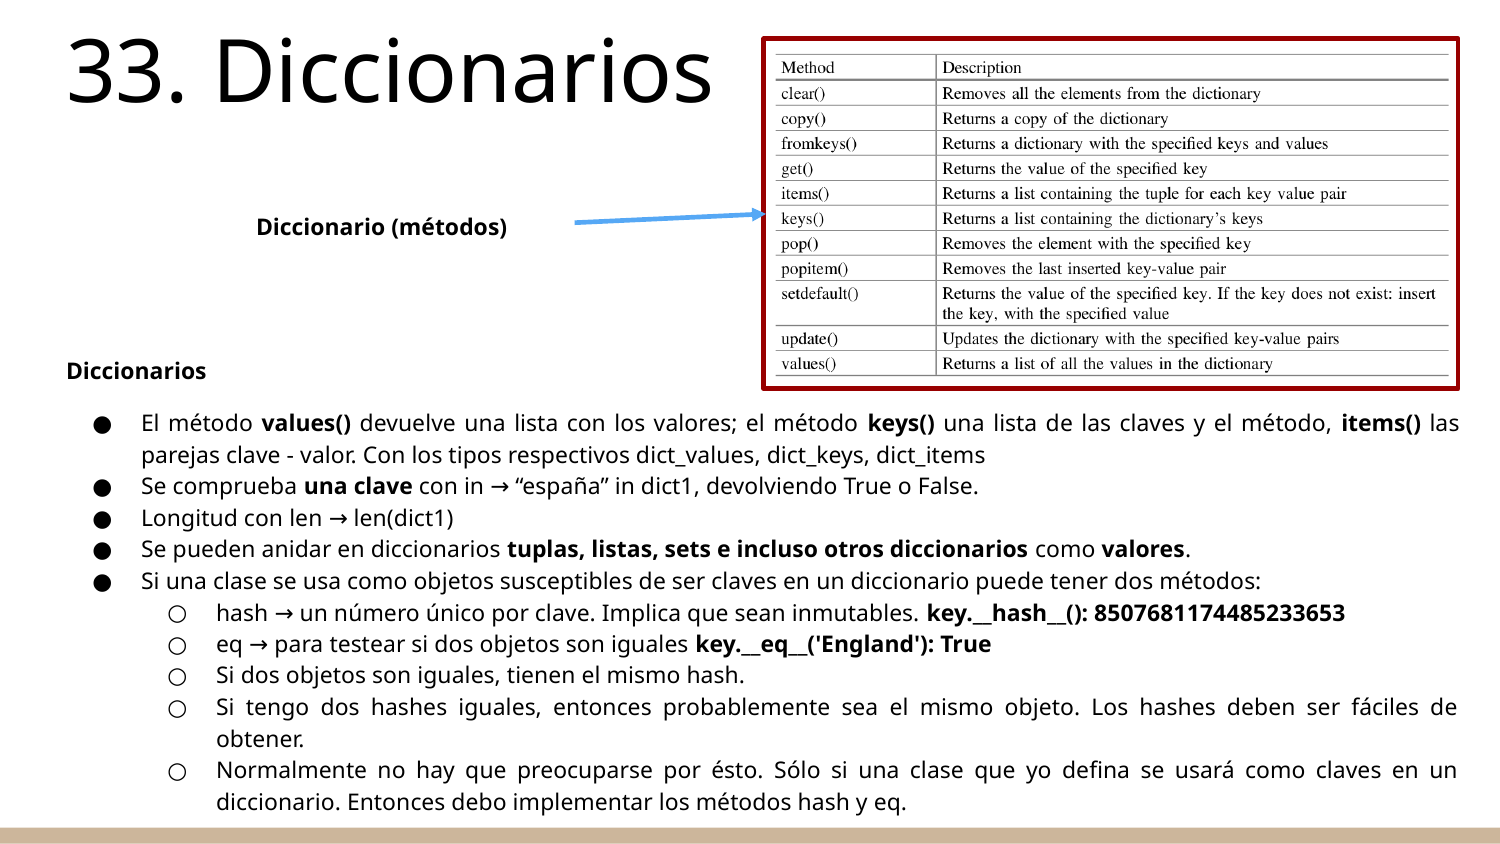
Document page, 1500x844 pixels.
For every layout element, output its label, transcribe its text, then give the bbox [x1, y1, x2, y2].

text_box Diccionario (métodos) [188, 193, 575, 256]
title 33. Diccionarios [51, 41, 761, 135]
text_box Diccionarios El método values() devuelve una lista con los valores; el método keys() una lista de las claves y el método, items() las parejas clave - valor. Con los tipos respectivos dict_values, dict_keys, dict_items Se comprueba una clave con in → “españa” in dict1, devolviendo True o False. Longitud con len → len(dict1) Se pueden anidar en diccionarios tuplas, listas, sets e incluso otros diccionarios como valores. Si una clase se usa como objetos susceptibles de ser claves en un diccionario puede tener dos métodos: hash → un número único por clave. Implica que sean inmutables. key.__hash__(): 8507681174485233653 eq → para testear si dos objetos son iguales key.__eq__('England'): True Si dos objetos son iguales, tienen el mismo hash. Si tengo dos hashes iguales, entonces probablemente sea el mismo objeto. Los hashes deben ser fáciles de obtener. Normalmente no hay que preocuparse por ésto. Sólo si una clase que yo defina se usará como claves en un diccionario. Entonces debo implementar los métodos hash y eq. [51, 336, 1475, 831]
picture [766, 41, 1456, 387]
